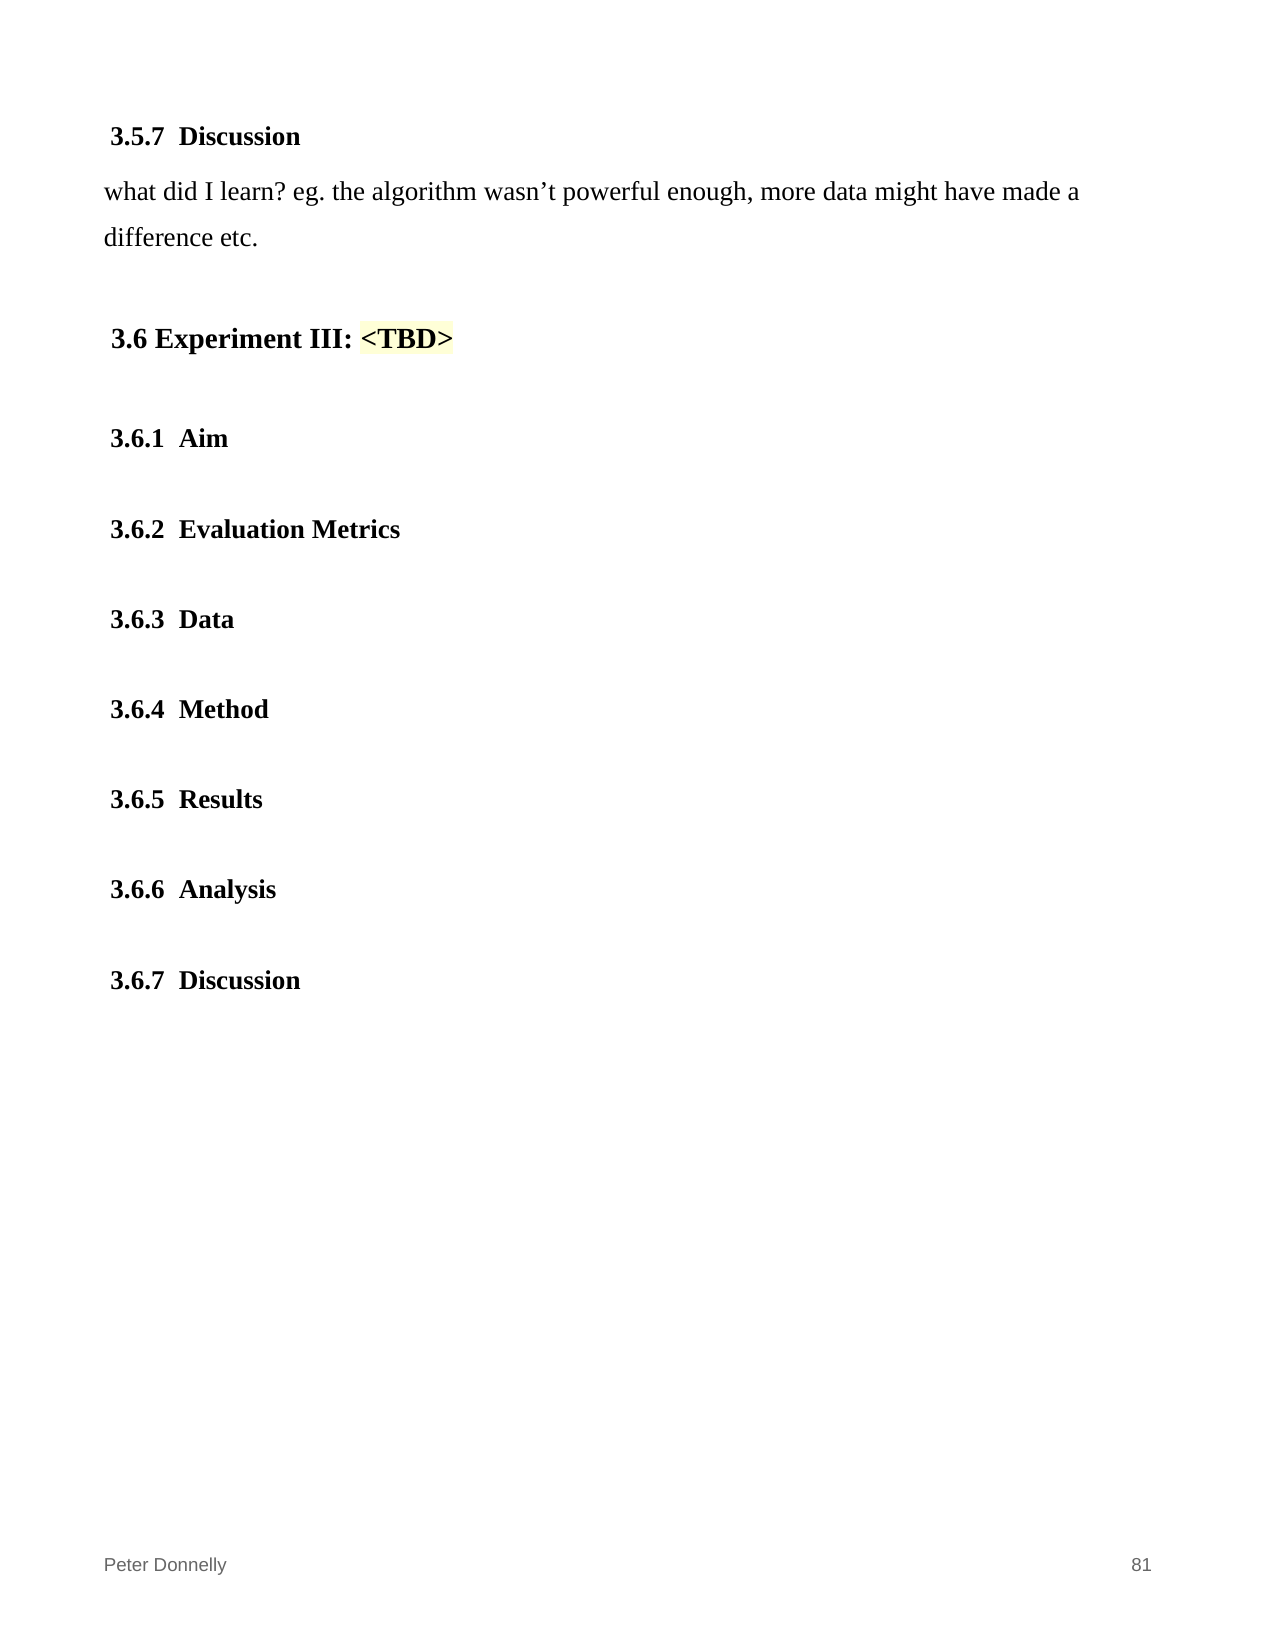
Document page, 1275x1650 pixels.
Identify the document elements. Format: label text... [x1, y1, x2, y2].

subtitle Discussion [103, 964, 1181, 995]
subtitle Evaluation Metrics [103, 513, 1181, 544]
subtitle Results [103, 783, 1181, 814]
text what did I learn? eg. the algorithm wasn’t powerful enough, more data might have made a difference etc. [103, 174, 1181, 252]
subtitle Aim [103, 422, 1181, 454]
subtitle Experiment III: <TBD> [103, 321, 1181, 354]
subtitle Analysis [103, 873, 1181, 905]
subtitle Data [103, 603, 1181, 634]
subtitle Method [103, 693, 1181, 724]
subtitle Discussion [103, 120, 1181, 151]
